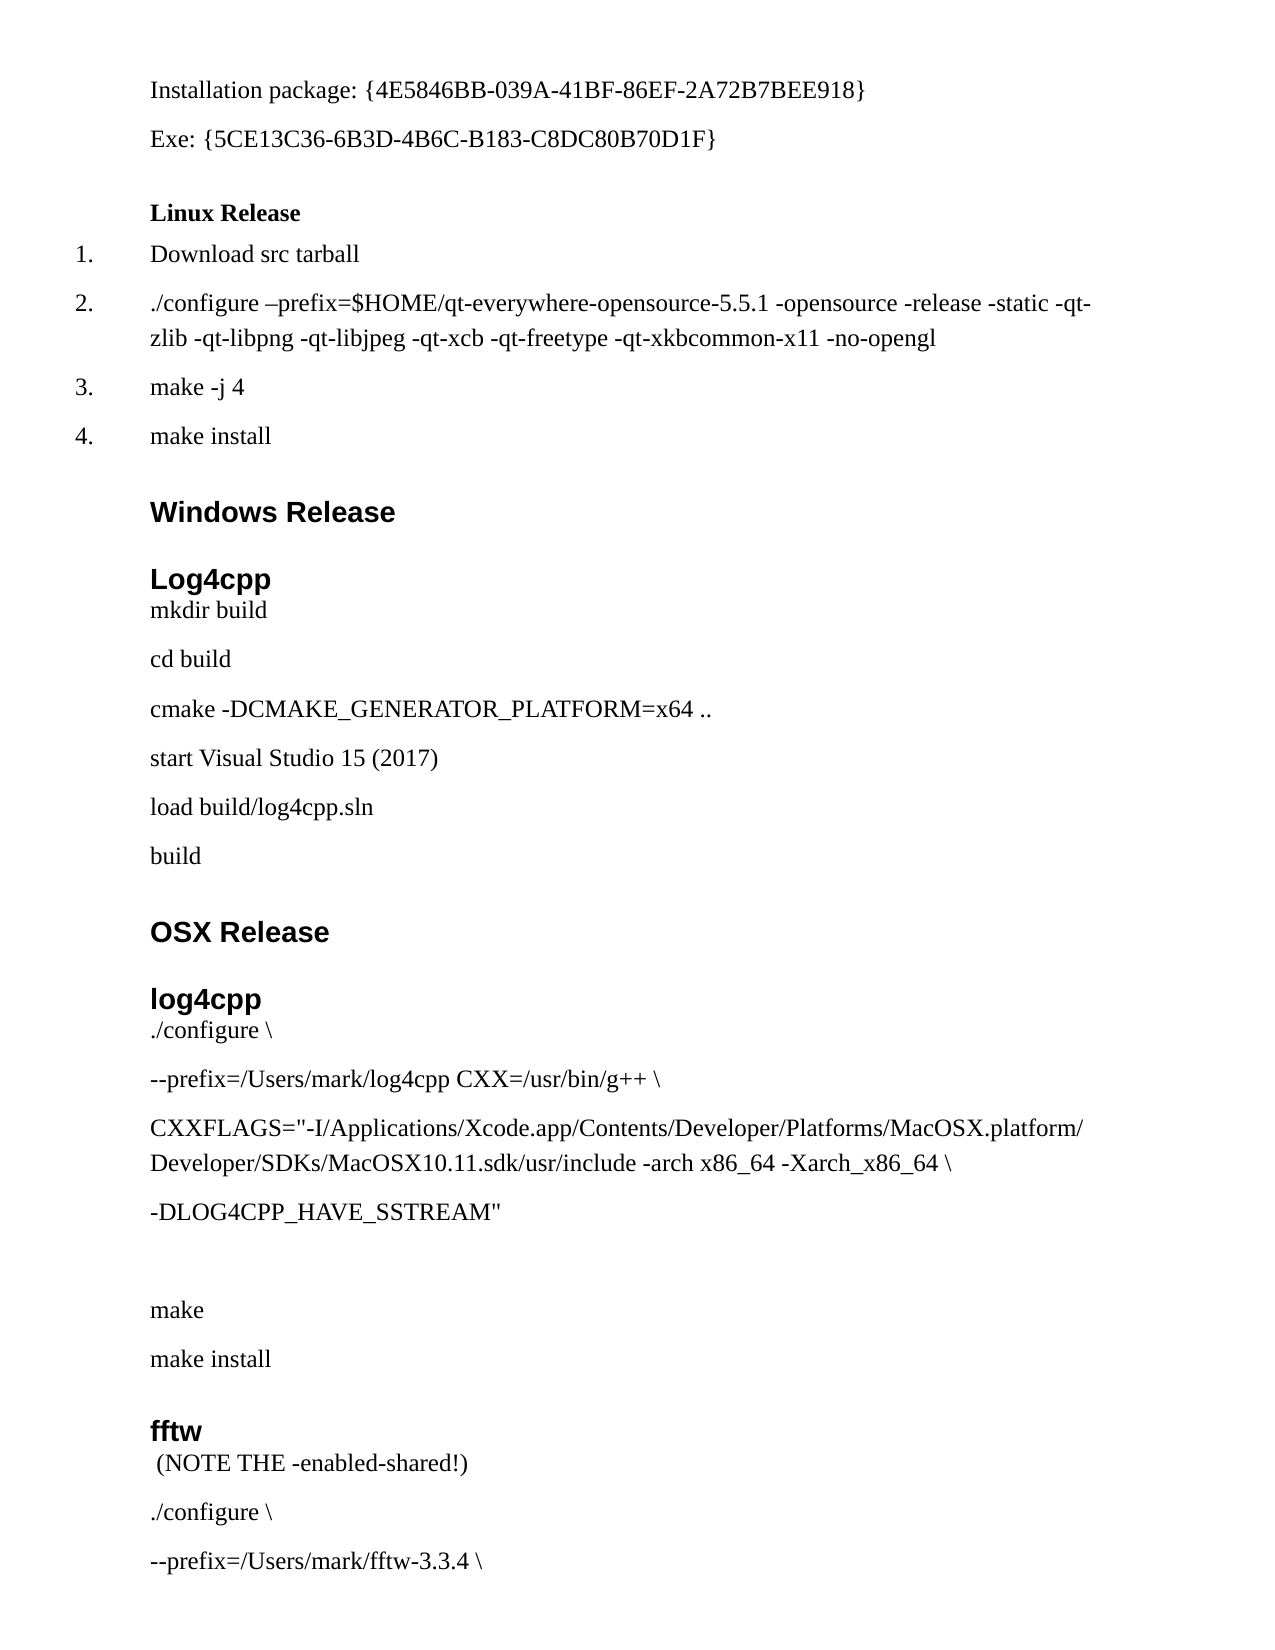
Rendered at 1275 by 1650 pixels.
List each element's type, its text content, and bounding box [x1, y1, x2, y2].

subtitle Log4cpp [150, 562, 1125, 596]
text ./configure \ [150, 1497, 1125, 1525]
list make install [75, 421, 1125, 450]
text load build/log4cpp.sln [150, 792, 1125, 821]
text mkdir build [150, 596, 1125, 624]
text Installation package: {4E5846BB-039A-41BF-86EF-2A72B7BEE918} [150, 75, 1125, 104]
subtitle OSX Release [150, 915, 1125, 948]
text Exe: {5CE13C36-6B3D-4B6C-B183-C8DC80B70D1F} [150, 124, 1125, 153]
list make -j 4 [75, 372, 1125, 401]
text CXXFLAGS="-I/Applications/Xcode.app/Contents/Developer/Platforms/MacOSX.platform/Developer/SDKs/MacOSX10.11.sdk/usr/include -arch x86_64 -Xarch_x86_64 \ [150, 1113, 1125, 1177]
list ./configure –prefix=$HOME/qt-everywhere-opensource-5.5.1 -opensource -release -static -qt-zlib -qt-libpng -qt-libjpeg -qt-xcb -qt-freetype -qt-xkbcommon-x11 -no-opengl [75, 288, 1125, 352]
text make [150, 1295, 1125, 1324]
text make install [150, 1344, 1125, 1373]
text cd build [150, 644, 1125, 673]
text build [150, 841, 1125, 869]
text (NOTE THE -enabled-shared!) [150, 1448, 1125, 1476]
list Download src tarball [75, 239, 1125, 268]
text --prefix=/Users/mark/log4cpp CXX=/usr/bin/g++ \ [150, 1064, 1125, 1093]
text --prefix=/Users/mark/fftw-3.3.4 \ [150, 1546, 1125, 1574]
subtitle log4cpp [150, 982, 1125, 1015]
text start Visual Studio 15 (2017) [150, 743, 1125, 771]
text cmake -DCMAKE_GENERATOR_PLATFORM=x64 .. [150, 694, 1125, 722]
subtitle fftw [150, 1414, 1125, 1448]
text Linux Release [150, 198, 1125, 227]
subtitle Windows Release [150, 495, 1125, 529]
text ./configure \ [150, 1015, 1125, 1044]
text -DLOG4CPP_HAVE_SSTREAM" [150, 1197, 1125, 1226]
